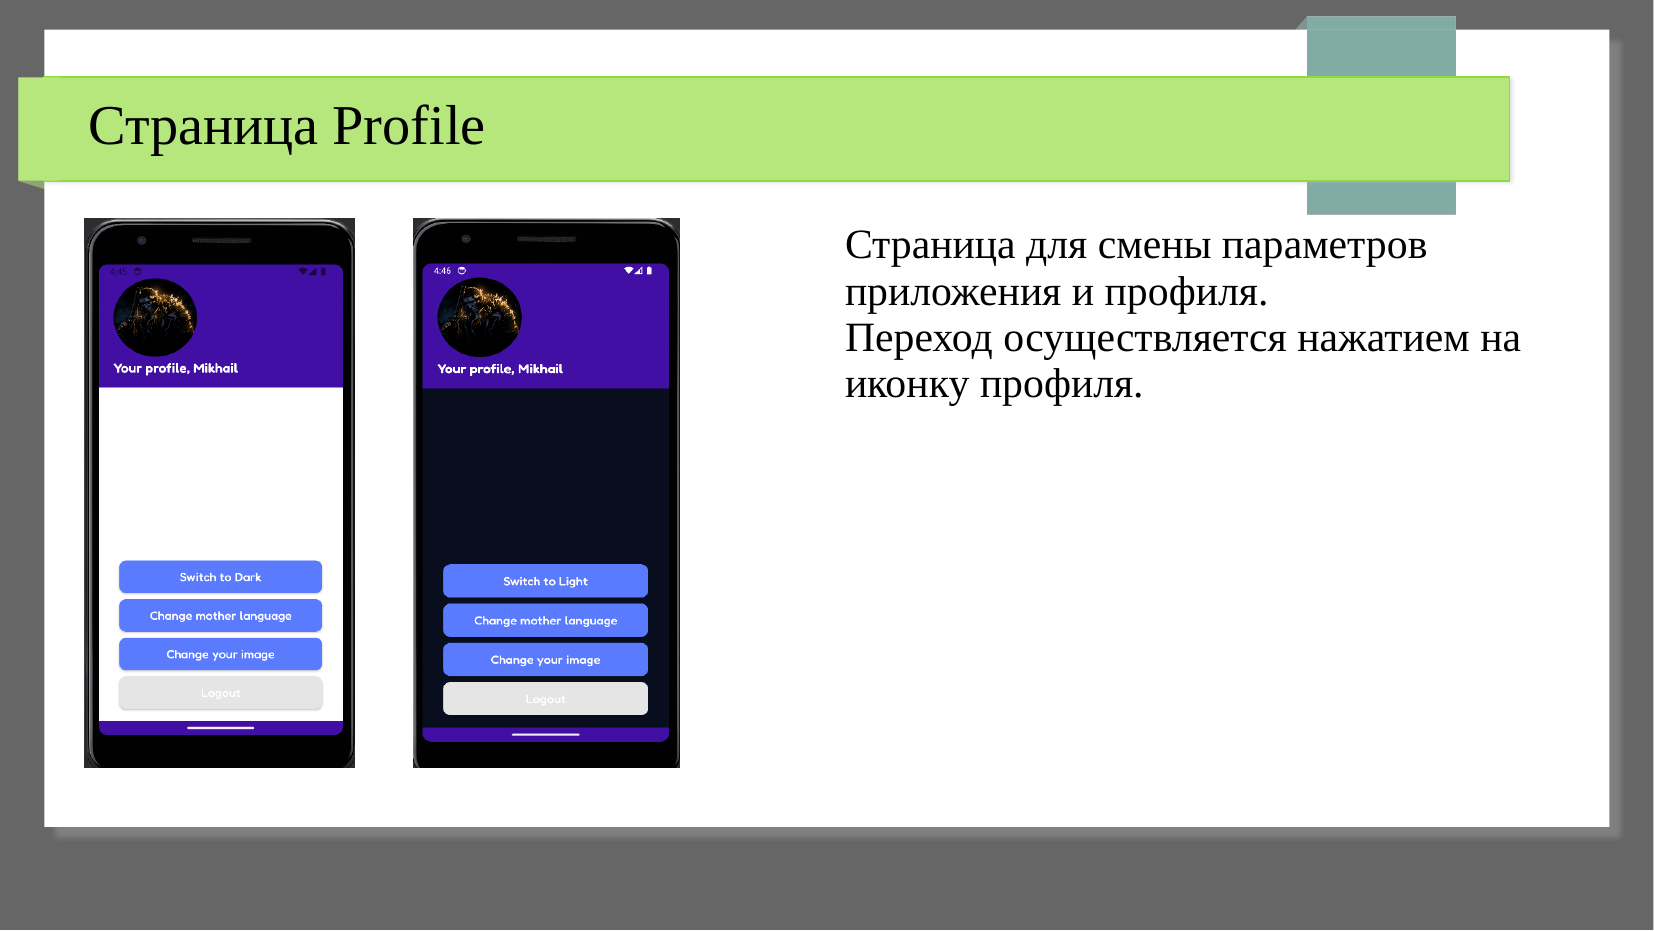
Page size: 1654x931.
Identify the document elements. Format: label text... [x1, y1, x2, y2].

picture [84, 218, 355, 768]
picture [413, 218, 680, 768]
list Страница для смены параметров приложения и профиля. Переход осуществляется нажатием на иконку профиля. [845, 221, 1566, 813]
title Страница Profile [88, 73, 1506, 178]
